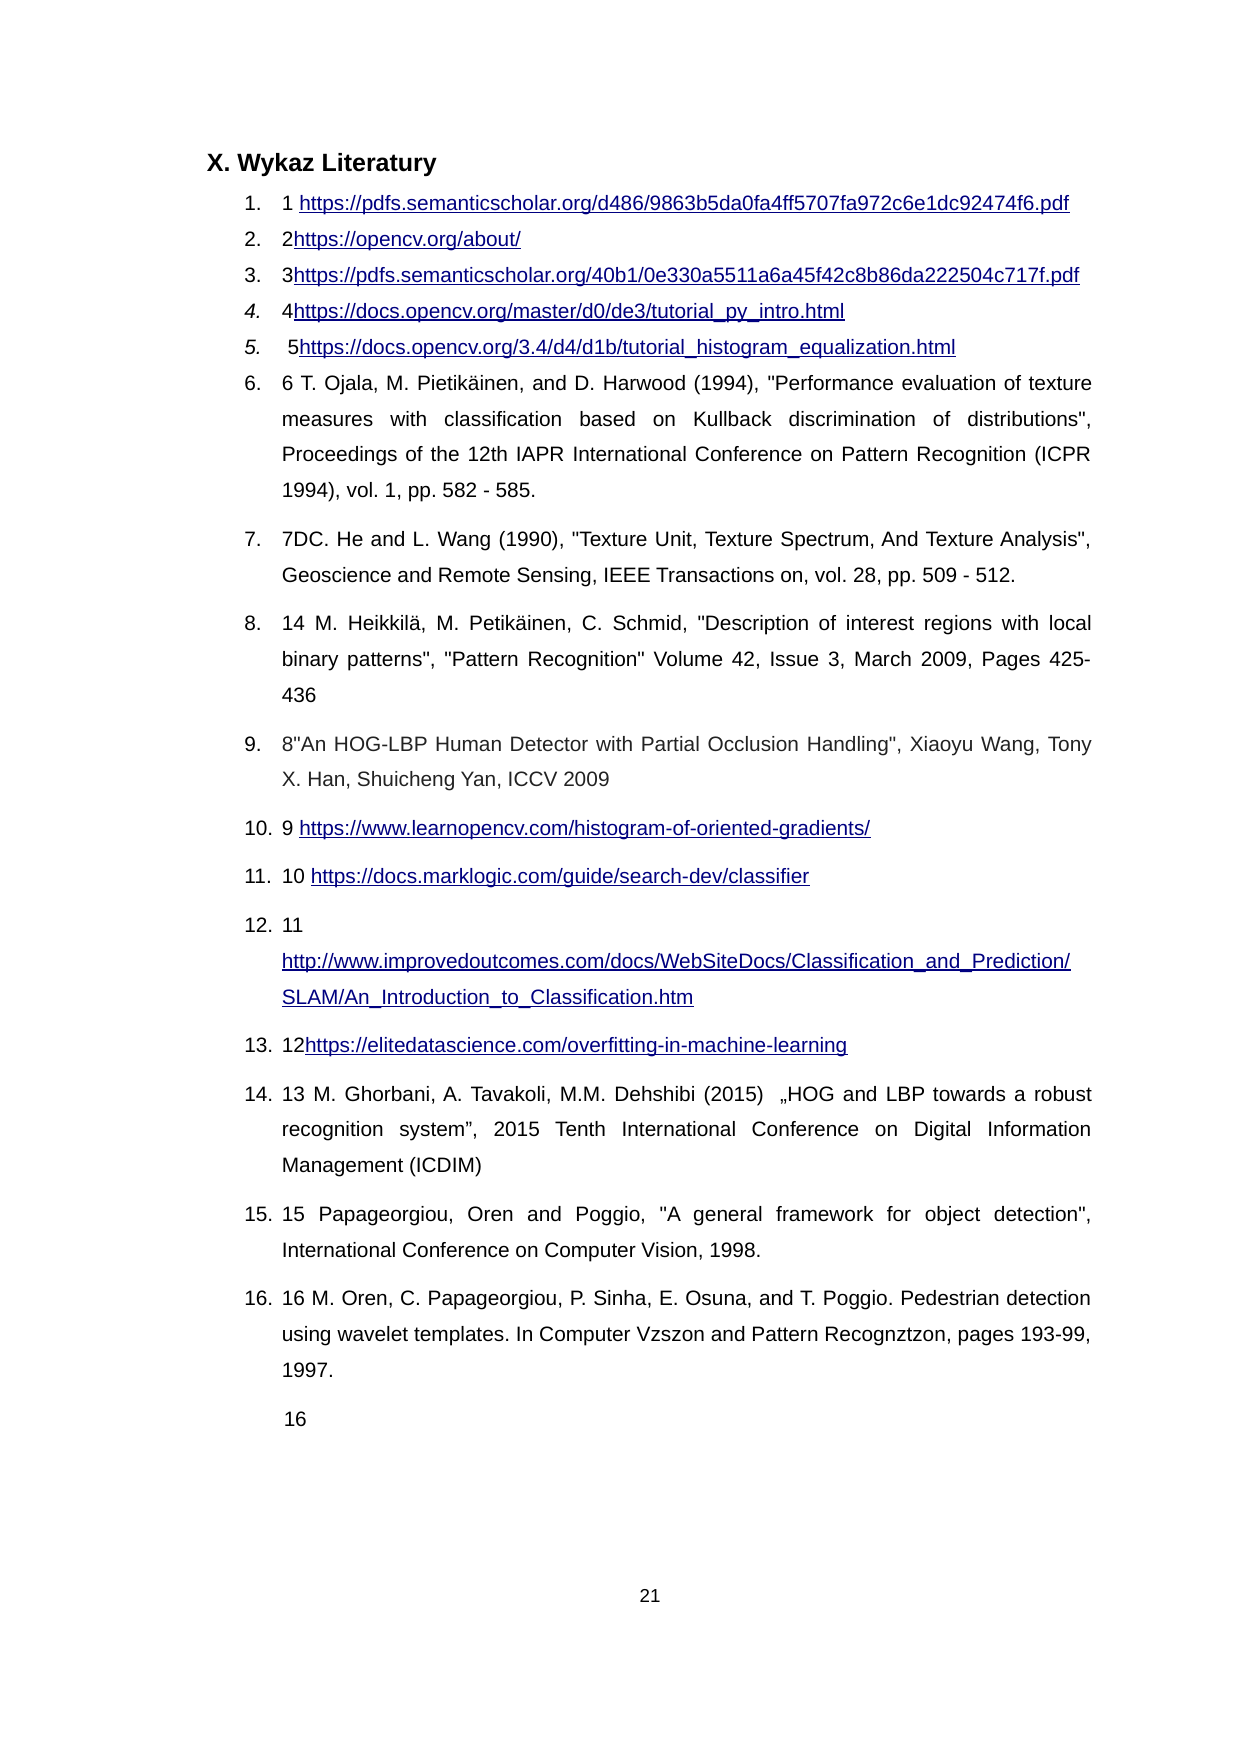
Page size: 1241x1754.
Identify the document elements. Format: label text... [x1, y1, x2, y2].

list X. Wykaz Literatury [207, 148, 1093, 176]
list 6 T. Ojala, M. Pietikäinen, and D. Harwood (1994), "Performance evaluation of texture measures with classification based on Kullback discrimination of distributions", Proceedings of the 12th IAPR International Conference on Pattern Recognition (ICPR 1994), vol. 1, pp. 582 - 585. [244, 370, 1093, 502]
list 11 http://www.improvedoutcomes.com/docs/WebSiteDocs/Classification_and_Prediction/SLAM/An_Introduction_to_Classification.htm [244, 913, 1093, 1008]
list 7DC. He and L. Wang (1990), "Texture Unit, Texture Spectrum, And Texture Analysis", Geoscience and Remote Sensing, IEEE Transactions on, vol. 28, pp. 509 - 512. [244, 527, 1093, 587]
list 3https://pdfs.semanticscholar.org/40b1/0e330a5511a6a45f42c8b86da222504c717f.pdf [244, 263, 1093, 287]
list 13 M. Ghorbani, A. Tavakoli, M.M. Dehshibi (2015) „HOG and LBP towards a robust recognition system”, 2015 Tenth International Conference on Digital Information Management (ICDIM) [244, 1081, 1093, 1177]
list 1 https://pdfs.semanticscholar.org/d486/9863b5da0fa4ff5707fa972c6e1dc92474f6.pdf [244, 191, 1093, 215]
list 8"An HOG-LBP Human Detector with Partial Occlusion Handling", Xiaoyu Wang, Tony X. Han, Shuicheng Yan, ICCV 2009 [244, 731, 1093, 791]
list 10 https://docs.marklogic.com/guide/search-dev/classifier [244, 864, 1093, 888]
list 12https://elitedatascience.com/overfitting-in-machine-learning [244, 1033, 1093, 1057]
text 16 [207, 1406, 1093, 1430]
list 9 https://www.learnopencv.com/histogram-of-oriented-gradients/ [244, 816, 1093, 840]
list 16 M. Oren, C. Papageorgiou, P. Sinha, E. Osuna, and T. Poggio. Pedestrian detection using wavelet templates. In Computer Vzszon and Pattern Recognztzon, pages 193-99, 1997. [244, 1286, 1093, 1382]
list 4https://docs.opencv.org/master/d0/de3/tutorial_py_intro.html [244, 298, 1093, 322]
list 2https://opencv.org/about/ [244, 227, 1093, 251]
list 5https://docs.opencv.org/3.4/d4/d1b/tutorial_histogram_equalization.html [244, 334, 1093, 358]
list 15 Papageorgiou, Oren and Poggio, "A general framework for object detection", International Conference on Computer Vision, 1998. [244, 1202, 1093, 1262]
list 14 M. Heikkilä, M. Petikäinen, C. Schmid, "Description of interest regions with local binary patterns", "Pattern Recognition" Volume 42, Issue 3, March 2009, Pages 425-436 [244, 611, 1093, 707]
